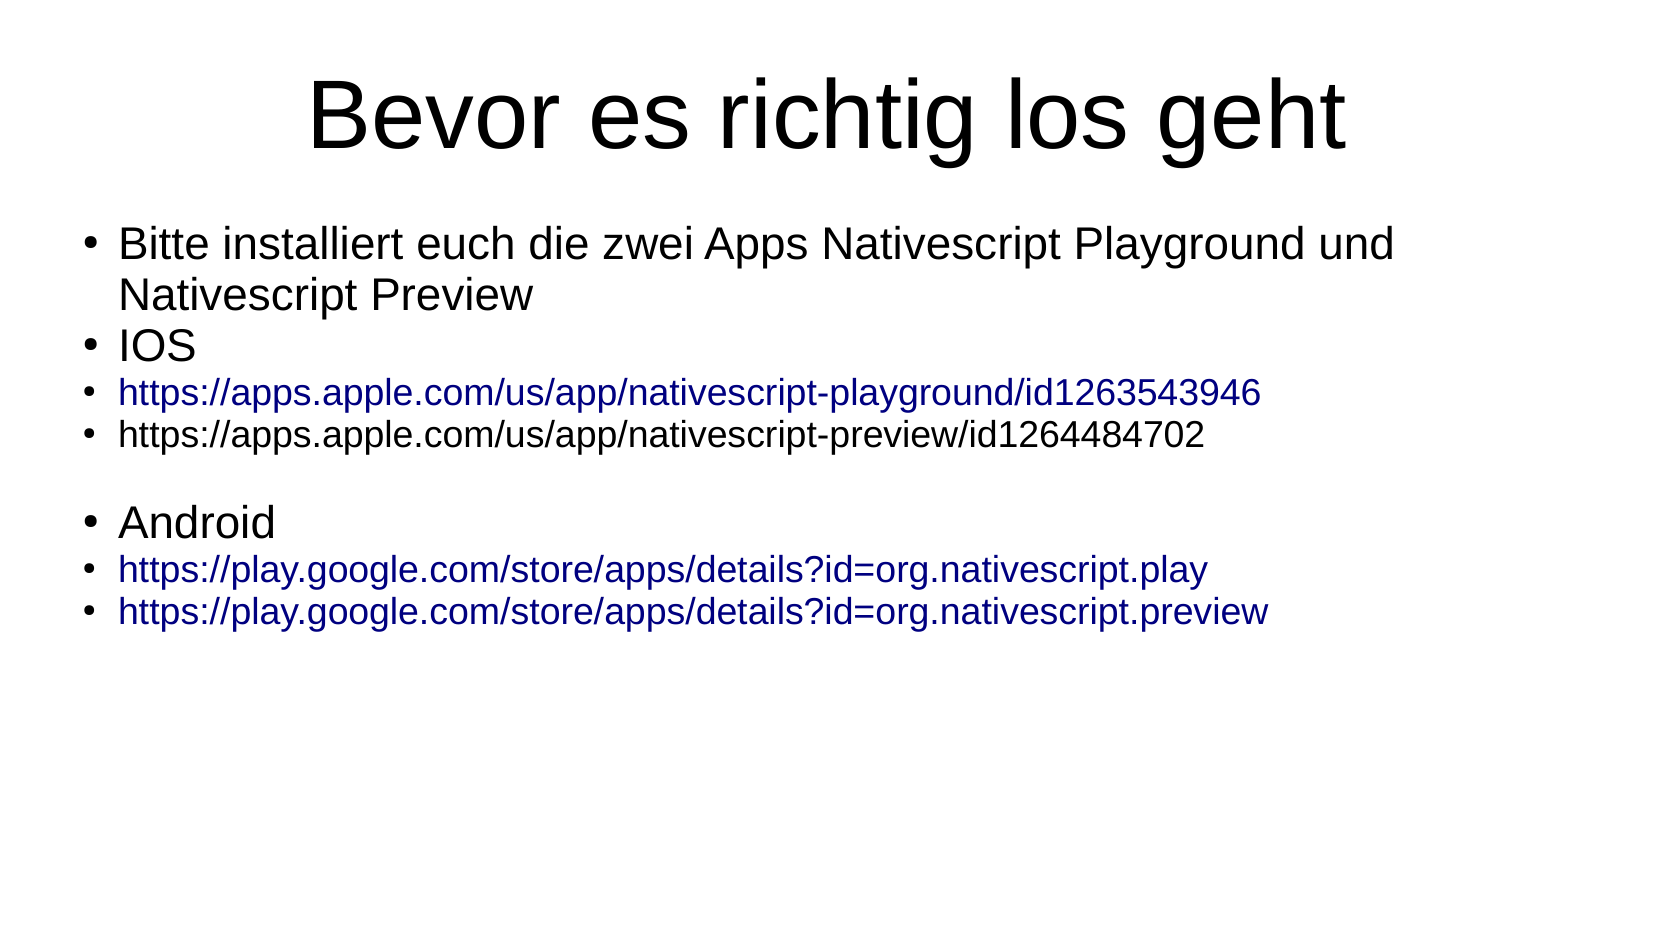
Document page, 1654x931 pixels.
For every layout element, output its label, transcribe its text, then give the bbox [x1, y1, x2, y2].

title Bevor es richtig los geht [82, 37, 1571, 193]
subtitle Bitte installiert euch die zwei Apps Nativescript Playground und Nativescript Preview IOS https://apps.apple.com/us/app/nativescript-playground/id1263543946 https://apps.apple.com/us/app/nativescript-preview/id1264484702 Android https://play.google.com/store/apps/details?id=org.nativescript.play https://play.google.com/store/apps/details?id=org.nativescript.preview [82, 217, 1571, 758]
